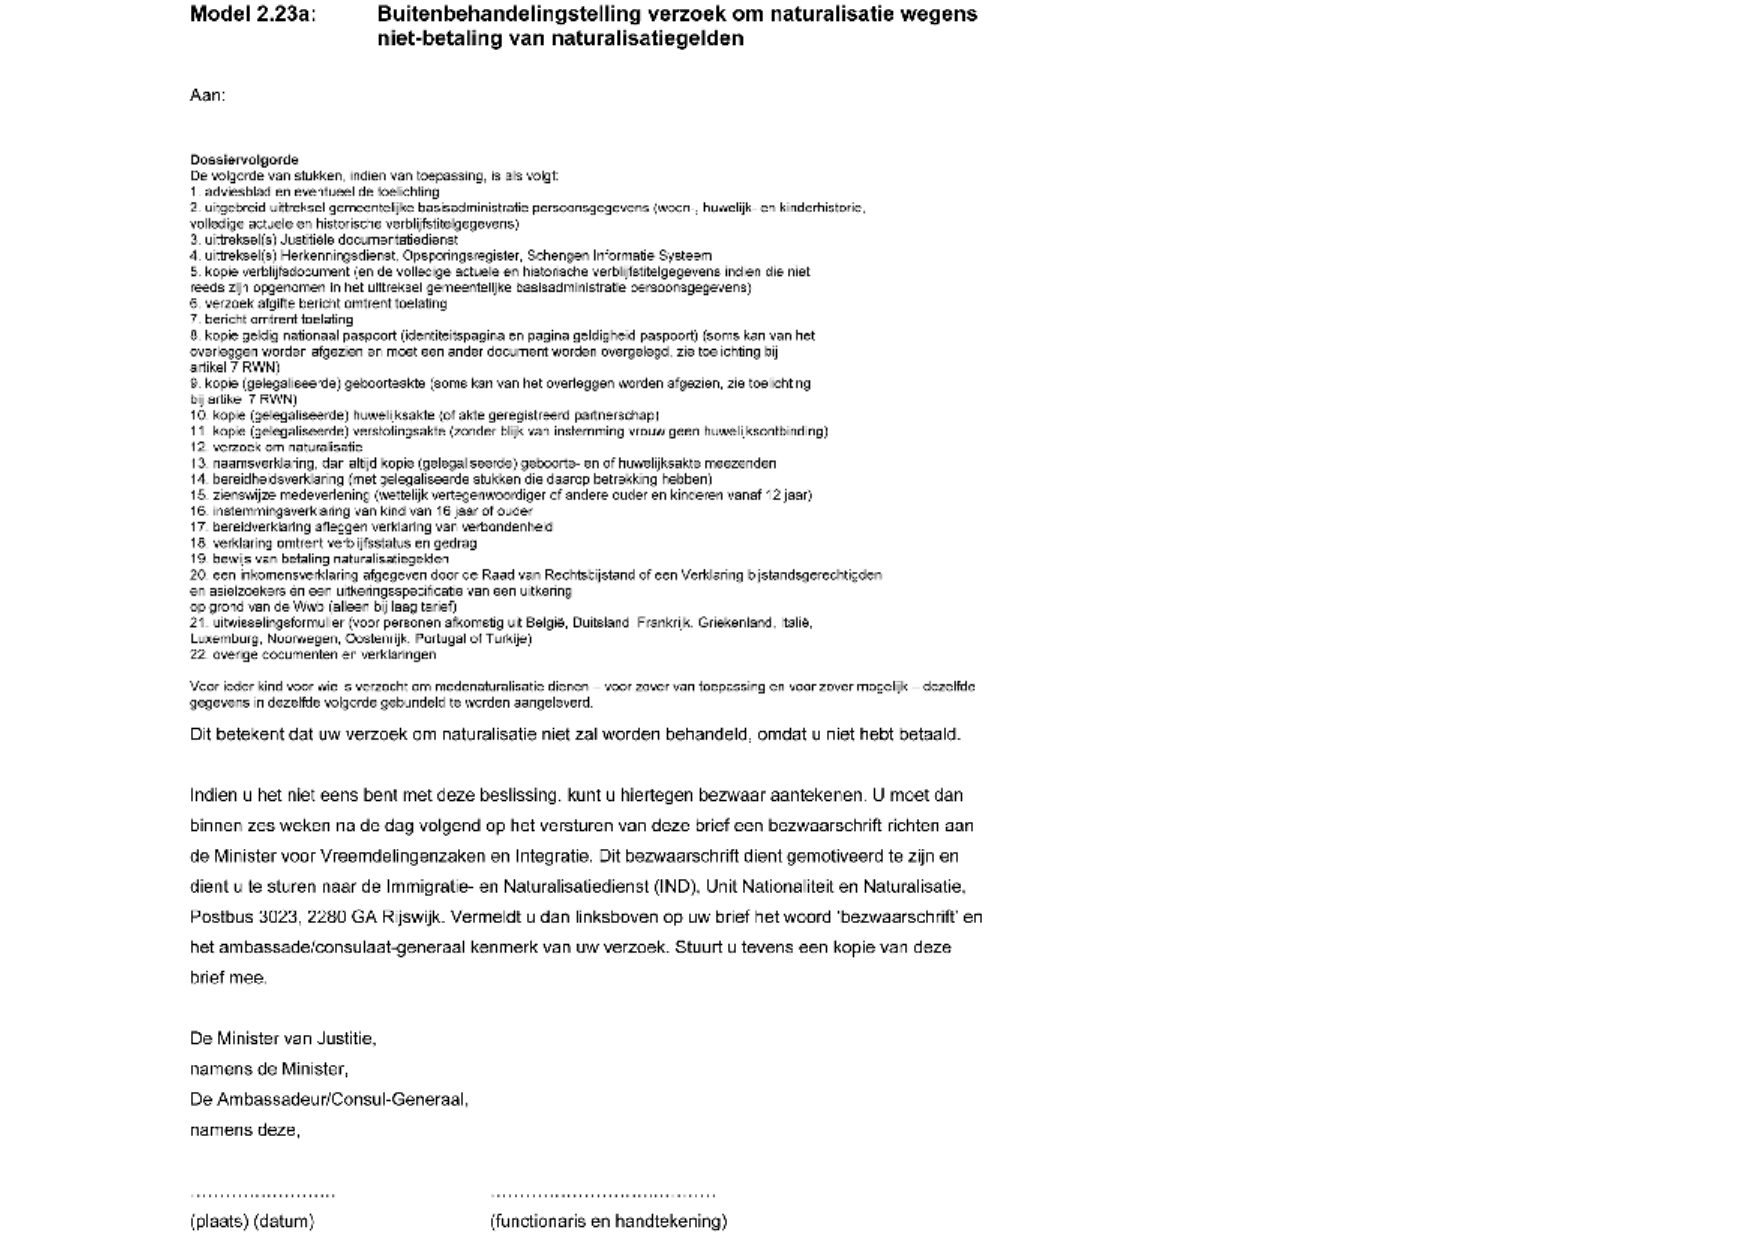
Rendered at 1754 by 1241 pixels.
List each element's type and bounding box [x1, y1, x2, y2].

picture [187, 0, 1105, 1241]
